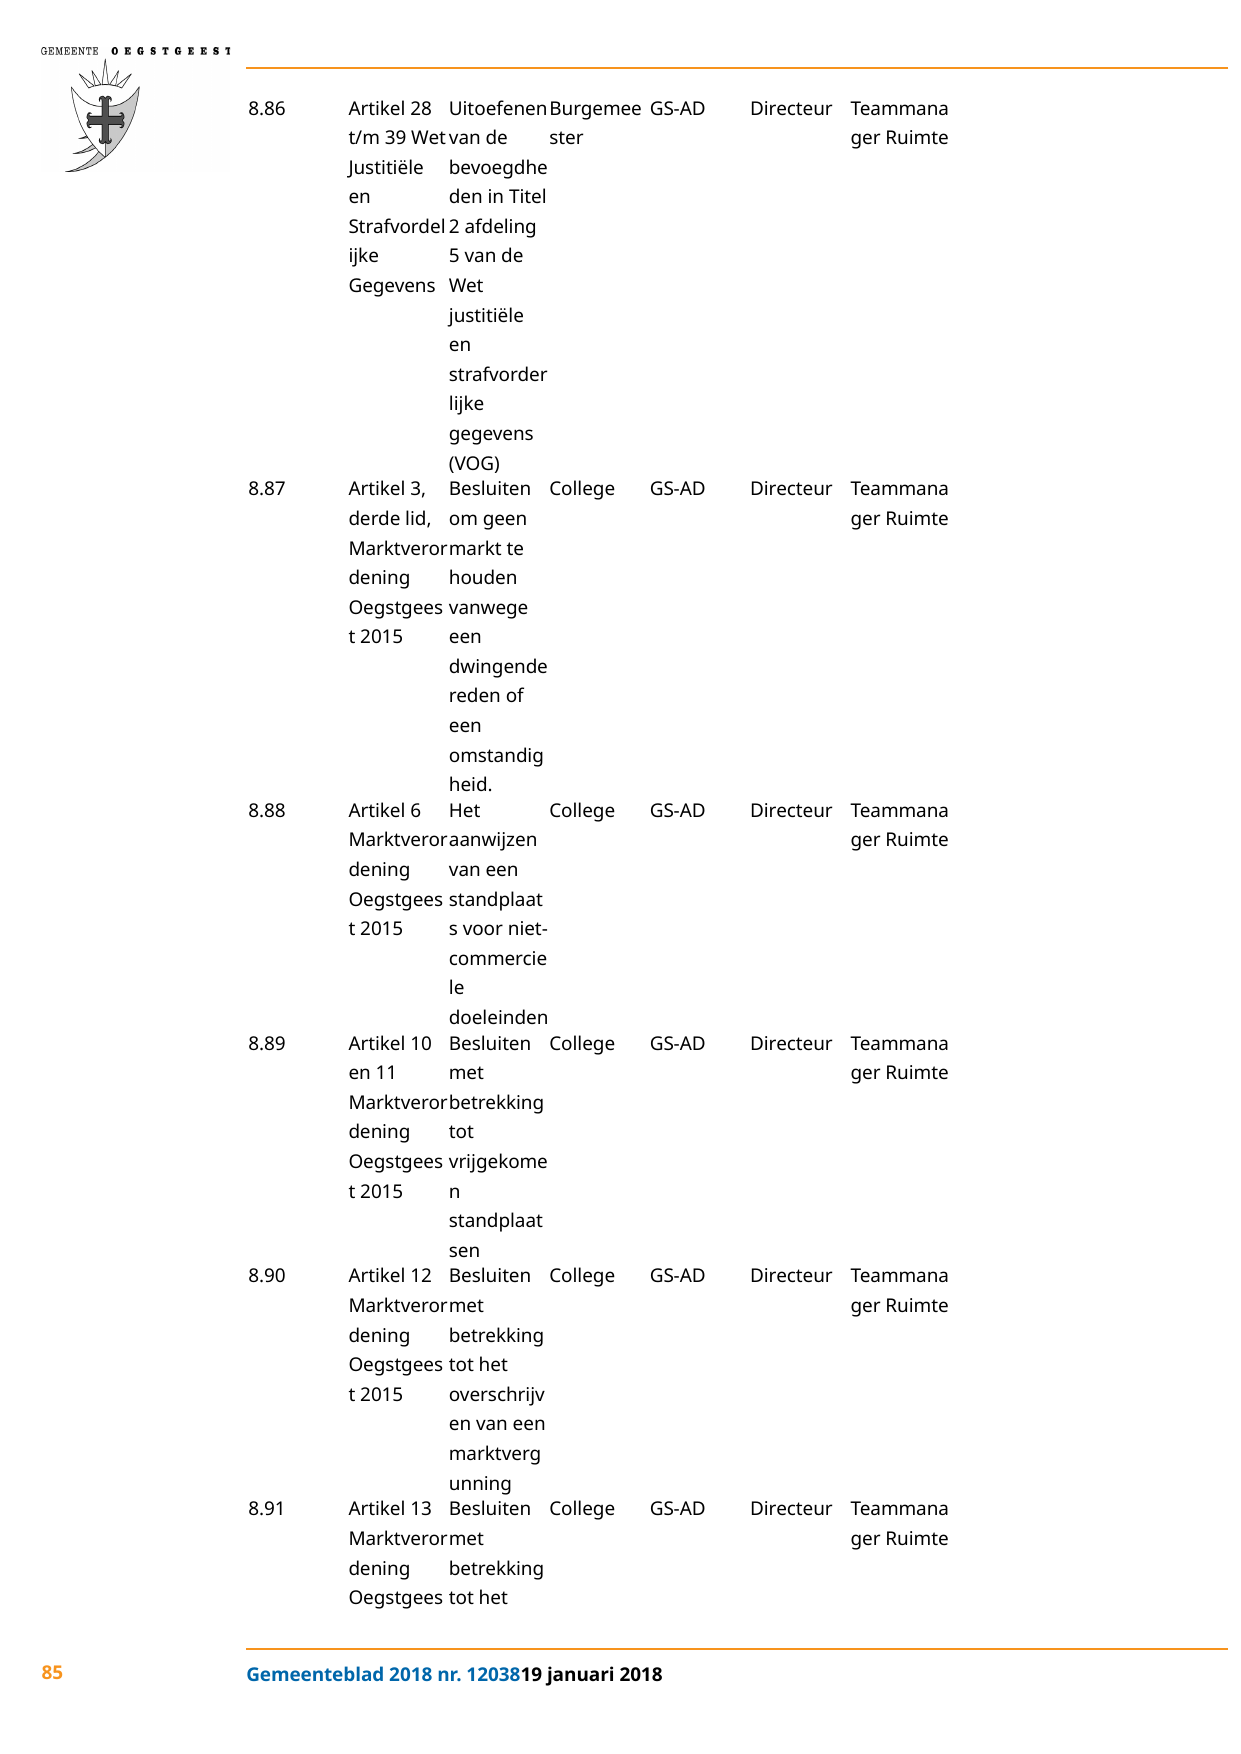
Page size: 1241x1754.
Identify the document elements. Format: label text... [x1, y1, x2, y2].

table_cell Directeur [750, 1263, 850, 1496]
table_cell Teammanager Ruimte [850, 1263, 951, 1496]
table_cell Besluiten om geen markt te houden vanwege een dwingende reden of een omstandigheid. [449, 476, 549, 797]
table_cell Burgemeester [549, 95, 649, 476]
table_cell Besluiten met betrekking tot vrijgekomen standplaatsen [449, 1030, 549, 1263]
table_cell Besluiten met betrekking tot het [449, 1496, 549, 1610]
table_cell 8.90 [248, 1263, 348, 1496]
table_cell Uitoefenen van de bevoegdheden in Titel 2 afdeling 5 van de Wet justitiële en strafvorderlijke gegevens (VOG) [449, 95, 549, 476]
table_cell GS-AD [650, 797, 750, 1030]
table_cell [951, 797, 1051, 1030]
table_cell Artikel 12 Marktverordening Oegstgeest 2015 [348, 1263, 449, 1496]
table_cell [1051, 797, 1152, 1030]
table_cell College [549, 1496, 649, 1610]
table_cell [1051, 476, 1152, 797]
table_cell Besluiten met betrekking tot het overschrijven van een marktvergunning [449, 1263, 549, 1496]
table_cell Artikel 28 t/m 39 Wet Justitiële en Strafvordelijke Gegevens [348, 95, 449, 476]
table_cell Directeur [750, 1496, 850, 1610]
table_cell College [549, 1263, 649, 1496]
table_cell [1051, 1263, 1152, 1496]
table_cell Artikel 10 en 11 Marktverordening Oegstgeest 2015 [348, 1030, 449, 1263]
table_cell Directeur [750, 476, 850, 797]
table_cell 8.87 [248, 476, 348, 797]
table_cell Teammanager Ruimte [850, 95, 951, 476]
table_cell Artikel 6 Marktverordening Oegstgeest 2015 [348, 797, 449, 1030]
table_cell GS-AD [650, 476, 750, 797]
table_cell 8.88 [248, 797, 348, 1030]
table_cell Het aanwijzen van een standplaats voor niet-commerciele doeleinden [449, 797, 549, 1030]
table_cell Teammanager Ruimte [850, 476, 951, 797]
table_cell [1051, 1030, 1152, 1263]
table_cell 8.91 [248, 1496, 348, 1610]
table_cell Teammanager Ruimte [850, 1496, 951, 1610]
table_cell [951, 1496, 1051, 1610]
table_cell Artikel 3, derde lid, Marktverordening Oegstgeest 2015 [348, 476, 449, 797]
table_cell [951, 1263, 1051, 1496]
table_cell Directeur [750, 1030, 850, 1263]
table_cell Directeur [750, 797, 850, 1030]
table_cell Artikel 13 Marktverordening Oegstgees [348, 1496, 449, 1610]
table_cell 8.89 [248, 1030, 348, 1263]
table_cell GS-AD [650, 1263, 750, 1496]
table_cell GS-AD [650, 1496, 750, 1610]
table_cell College [549, 1030, 649, 1263]
picture [41, 47, 231, 172]
table_cell [951, 95, 1051, 476]
table_cell Teammanager Ruimte [850, 797, 951, 1030]
table_cell [951, 1030, 1051, 1263]
table_cell College [549, 797, 649, 1030]
table_cell [1051, 1496, 1152, 1610]
table_cell [1051, 95, 1152, 476]
table_cell [951, 476, 1051, 797]
table_cell GS-AD [650, 1030, 750, 1263]
table_cell College [549, 476, 649, 797]
table_cell 8.86 [248, 95, 348, 476]
table_cell GS-AD [650, 95, 750, 476]
table_cell Teammanager Ruimte [850, 1030, 951, 1263]
table_cell Directeur [750, 95, 850, 476]
